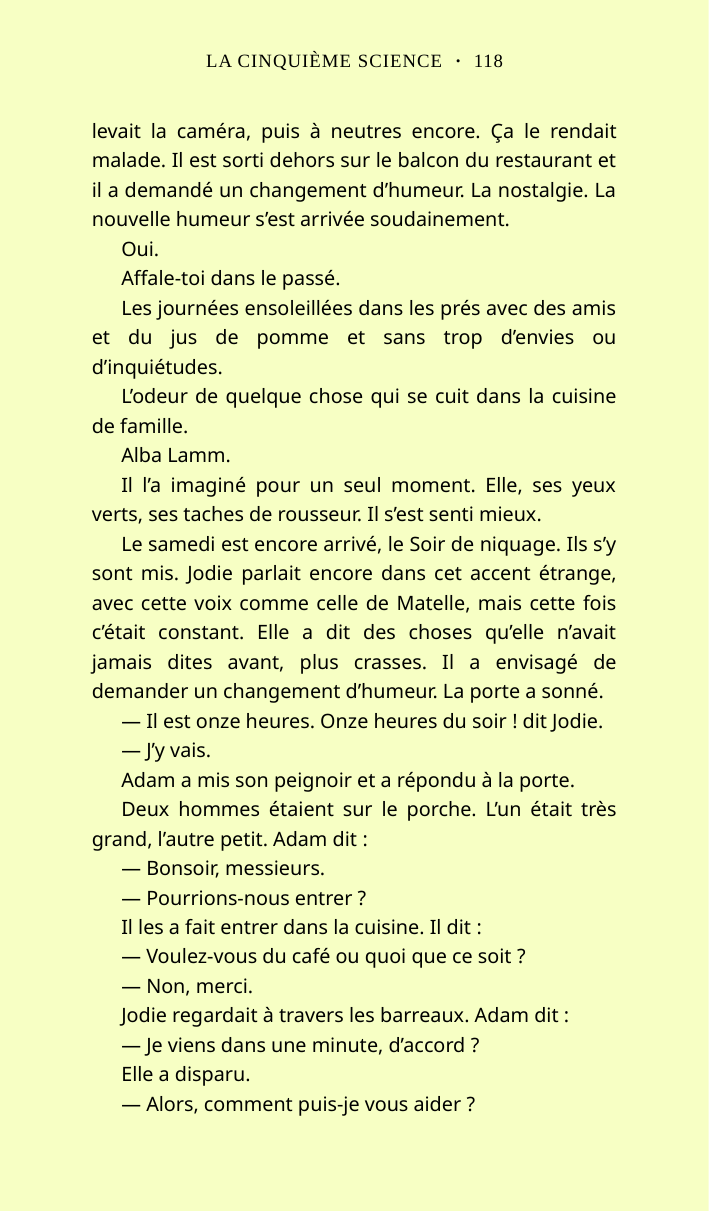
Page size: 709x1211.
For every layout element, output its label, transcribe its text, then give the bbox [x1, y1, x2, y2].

text Adam a mis son peignoir et a répondu à la porte. [92, 763, 617, 793]
text Jodie regardait à travers les barreaux. Adam dit : [92, 999, 617, 1029]
text Les journées ensoleillées dans les prés avec des amis et du jus de pomme et sans trop d’envies ou d’inquiétudes. [92, 292, 617, 380]
text — J’y vais. [92, 734, 617, 763]
text levait la caméra, puis à neutres encore. Ça le rendait malade. Il est sorti dehors sur le balcon du restaurant et il a demandé un changement d’humeur. La nostalgie. La nouvelle humeur s’est arrivée soudainement. [92, 115, 617, 233]
text Il l’a imaginé pour un seul moment. Elle, ses yeux verts, ses taches de rousseur. Il s’est senti mieux. [92, 469, 617, 528]
text Il les a fait entrer dans la cuisine. Il dit : [92, 911, 617, 940]
text Alba Lamm. [92, 439, 617, 469]
text — Il est onze heures. Onze heures du soir ! dit Jodie. [92, 704, 617, 734]
text — Pourrions-nous entrer ? [92, 881, 617, 911]
text — Voulez-vous du café ou quoi que ce soit ? [92, 940, 617, 970]
text — Bonsoir, messieurs. [92, 852, 617, 881]
text L’odeur de quelque chose qui se cuit dans la cuisine de famille. [92, 380, 617, 439]
text Le samedi est encore arrivé, le Soir de niquage. Ils s’y sont mis. Jodie parlait encore dans cet accent étrange, avec cette voix comme celle de Matelle, mais cette fois c’était constant. Elle a dit des choses qu’elle n’avait jamais dites avant, plus crasses. Il a envisagé de demander un changement d’humeur. La porte a sonné. [92, 528, 617, 704]
text — Je viens dans une minute, d’accord ? [92, 1029, 617, 1058]
text Oui. [92, 233, 617, 262]
text Affale-toi dans le passé. [92, 262, 617, 292]
text Elle a disparu. [92, 1058, 617, 1088]
text — Non, merci. [92, 970, 617, 999]
text Deux hommes étaient sur le porche. L’un était très grand, l’autre petit. Adam dit : [92, 793, 617, 852]
text — Alors, comment puis-je vous aider ? [92, 1088, 617, 1117]
